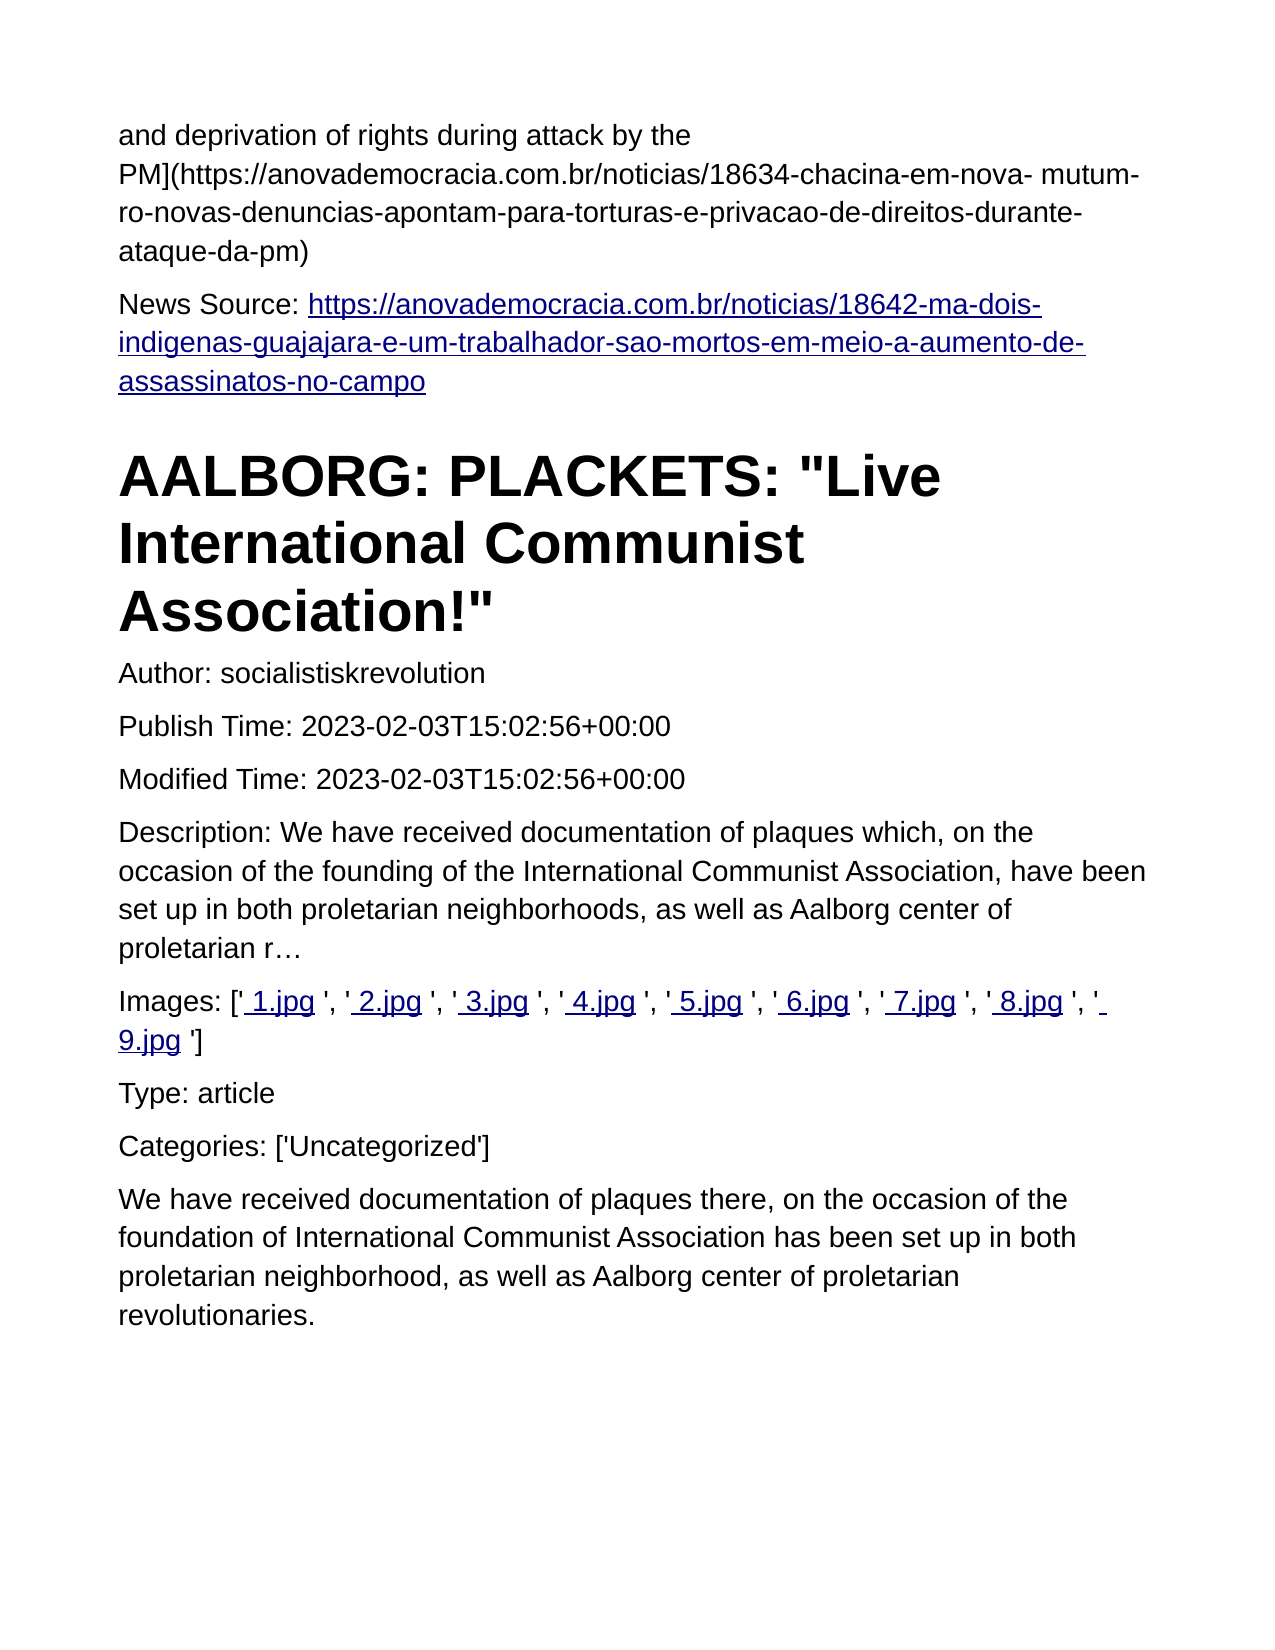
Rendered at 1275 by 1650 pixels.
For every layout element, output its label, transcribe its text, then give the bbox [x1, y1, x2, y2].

text News Source: https://anovademocracia.com.br/noticias/18642-ma-dois-indigenas-guajajara-e-um-trabalhador-sao-mortos-em-meio-a-aumento-de-assassinatos-no-campo [118, 287, 1157, 397]
text Categories: ['Uncategorized'] [118, 1129, 1157, 1162]
text Type: article [118, 1076, 1157, 1109]
subtitle AALBORG: PLACKETS: "Live International Communist Association!" [118, 442, 1157, 643]
text Publish Time: 2023-02-03T15:02:56+00:00 [118, 709, 1157, 742]
text We have received documentation of plaques there, on the occasion of the foundation of International Communist Association has been set up in both proletarian neighborhood, as well as Aalborg center of proletarian revolutionaries. [118, 1182, 1157, 1331]
text Images: [' 1.jpg ', ' 2.jpg ', ' 3.jpg ', ' 4.jpg ', ' 5.jpg ', ' 6.jpg ', ' 7.jpg ', ' 8.jpg ', ' 9.jpg '] [118, 984, 1157, 1056]
text and deprivation of rights during attack by the PM](https://anovademocracia.com.br/noticias/18634-chacina-em-nova- mutum-ro-novas-denuncias-apontam-para-torturas-e-privacao-de-direitos-durante- ataque-da-pm) [118, 118, 1157, 267]
text Description: We have received documentation of plaques which, on the occasion of the founding of the International Communist Association, have been set up in both proletarian neighborhoods, as well as Aalborg center of proletarian r… [118, 815, 1157, 964]
text Author: socialistiskrevolution [118, 656, 1157, 689]
text Modified Time: 2023-02-03T15:02:56+00:00 [118, 762, 1157, 796]
